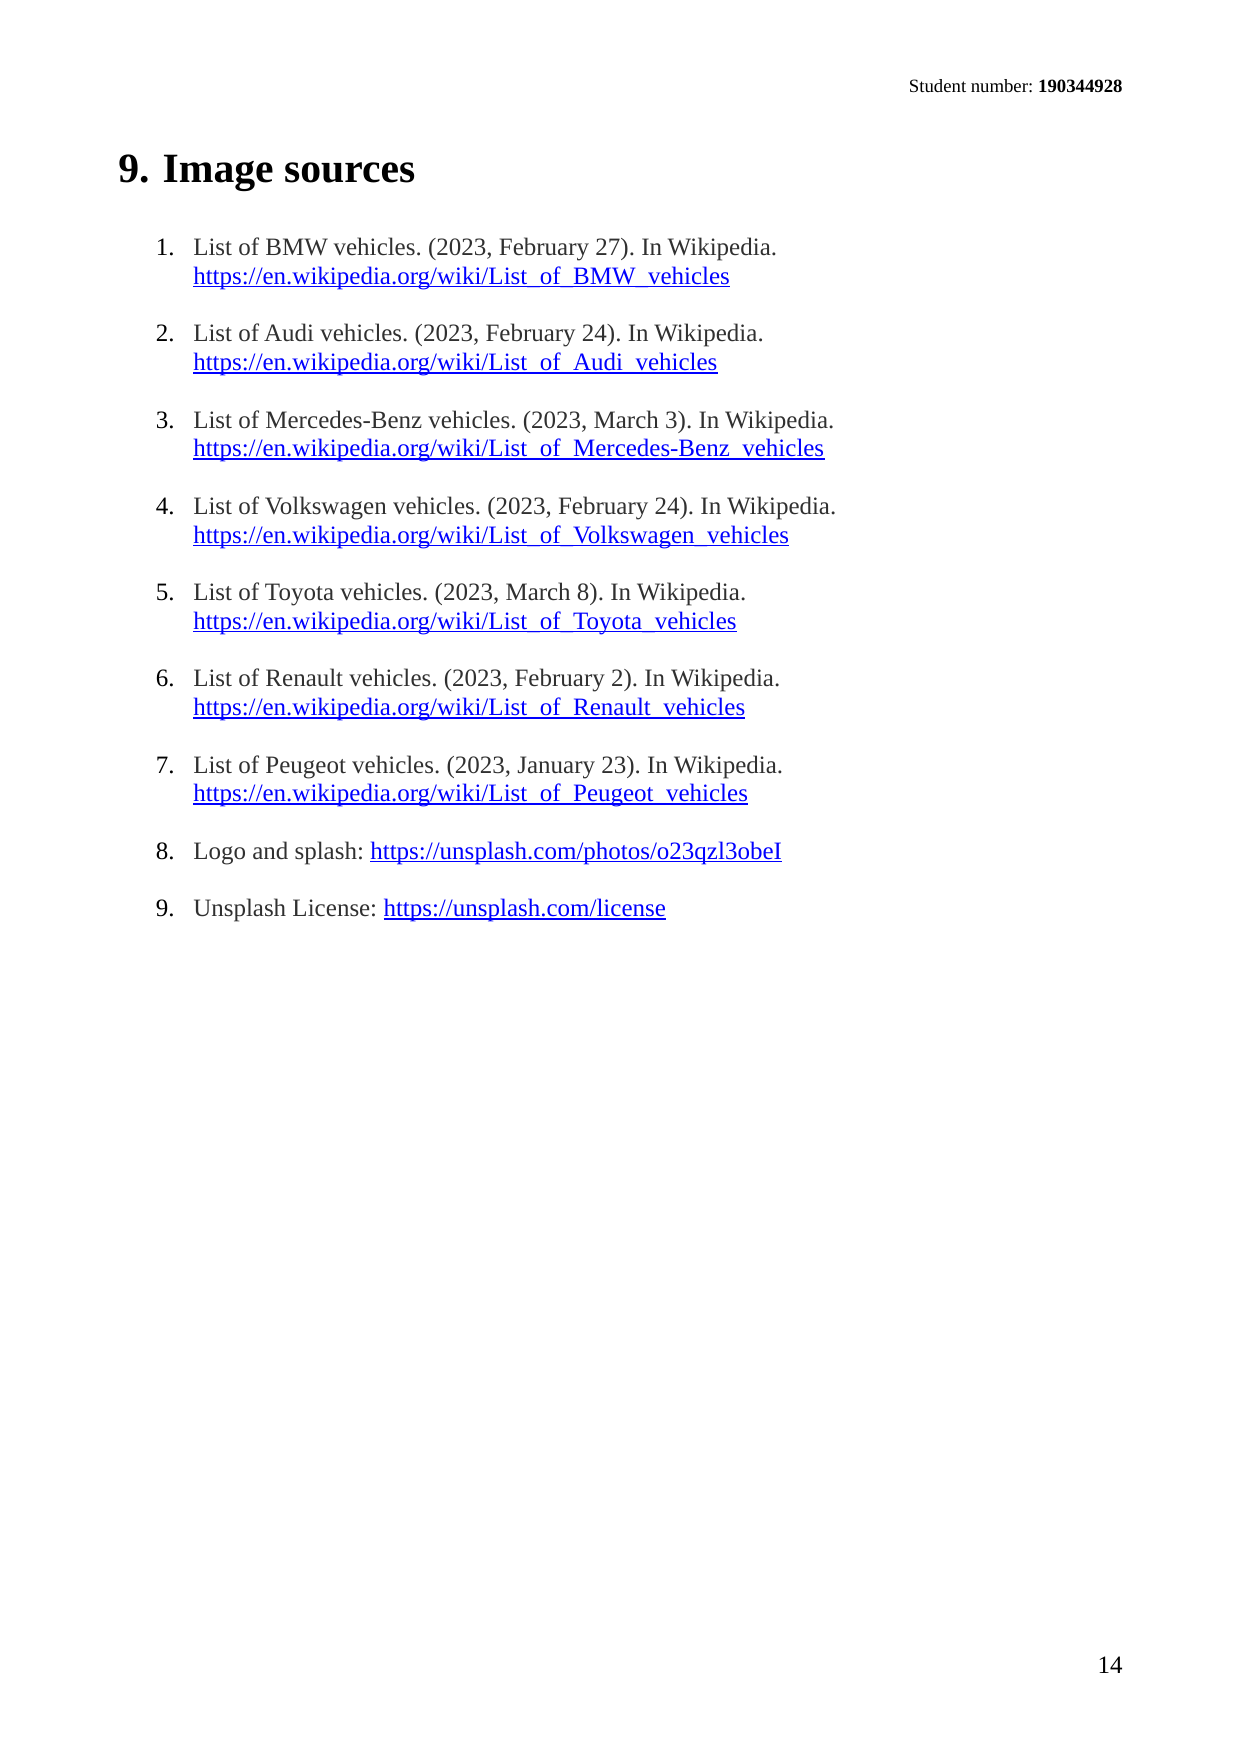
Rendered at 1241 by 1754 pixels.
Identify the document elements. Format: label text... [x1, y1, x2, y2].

subtitle Image sources [118, 143, 1122, 191]
list List of Volkswagen vehicles. (2023, February 24). In Wikipedia. https://en.wikipedia.org/wiki/List_of_Volkswagen_vehicles [156, 491, 1122, 548]
list Unsplash License: https://unsplash.com/license [156, 893, 1122, 922]
list List of BMW vehicles. (2023, February 27). In Wikipedia. https://en.wikipedia.org/wiki/List_of_BMW_vehicles [156, 232, 1122, 290]
list List of Toyota vehicles. (2023, March 8). In Wikipedia. https://en.wikipedia.org/wiki/List_of_Toyota_vehicles [156, 577, 1122, 635]
list List of Mercedes-Benz vehicles. (2023, March 3). In Wikipedia. https://en.wikipedia.org/wiki/List_of_Mercedes-Benz_vehicles [156, 405, 1122, 462]
list List of Renault vehicles. (2023, February 2). In Wikipedia. https://en.wikipedia.org/wiki/List_of_Renault_vehicles [156, 663, 1122, 721]
list List of Peugeot vehicles. (2023, January 23). In Wikipedia. https://en.wikipedia.org/wiki/List_of_Peugeot_vehicles [156, 750, 1122, 807]
list Logo and splash: https://unsplash.com/photos/o23qzl3obeI [156, 836, 1122, 865]
list List of Audi vehicles. (2023, February 24). In Wikipedia. https://en.wikipedia.org/wiki/List_of_Audi_vehicles [156, 318, 1122, 376]
